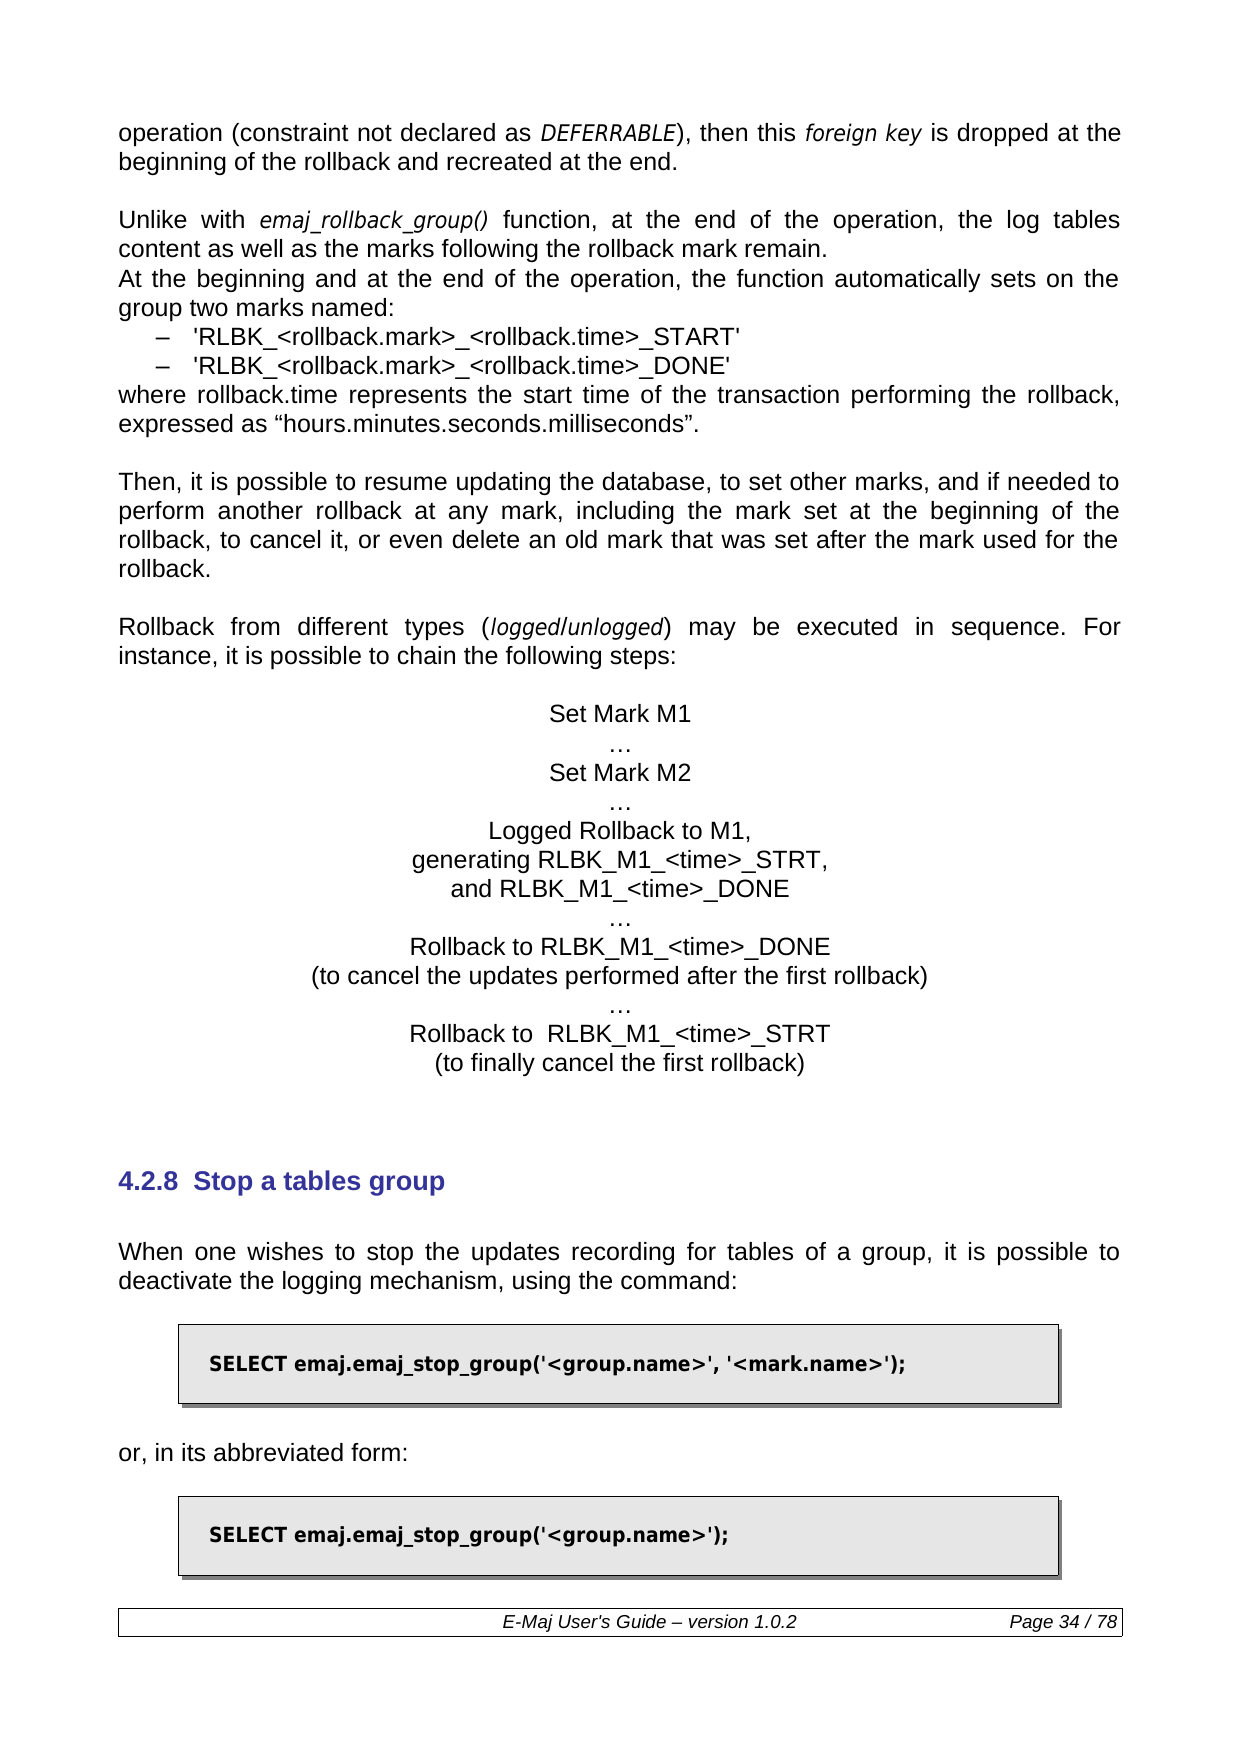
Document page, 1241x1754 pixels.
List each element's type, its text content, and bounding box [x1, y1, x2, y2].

text Rollback from different types (logged/unlogged) may be executed in sequence. For instance, it is possible to chain the following steps: [118, 612, 1122, 670]
list 'RLBK_<rollback.mark>_<rollback.time>_DONE' [156, 351, 1122, 380]
text SELECT emaj.emaj_stop_group('<group.name>', '<mark.name>'); [179, 1349, 1058, 1373]
text operation (constraint not declared as DEFERRABLE), then this foreign key is dropped at the beginning of the rollback and recreated at the end. [118, 118, 1122, 176]
text where rollback.time represents the start time of the transaction performing the rollback, expressed as “hours.minutes.seconds.milliseconds”. [118, 380, 1122, 438]
list 'RLBK_<rollback.mark>_<rollback.time>_START' [156, 322, 1122, 351]
text … [118, 990, 1122, 1019]
text or, in its abbreviated form: [118, 1437, 1122, 1466]
text … [118, 728, 1122, 757]
text When one wishes to stop the updates recording for tables of a group, it is possible to deactivate the logging mechanism, using the command: [118, 1237, 1122, 1295]
text … [118, 787, 1122, 816]
text Set Mark M2 [118, 757, 1122, 787]
text Set Mark M1 [118, 699, 1122, 728]
text At the beginning and at the end of the operation, the function automatically sets on the group two marks named: [118, 263, 1122, 322]
text Rollback to RLBK_M1_<time>_STRT (to finally cancel the first rollback) [118, 1019, 1122, 1077]
text Unlike with emaj_rollback_group() function, at the end of the operation, the log tables content as well as the marks following the rollback mark remain. [118, 205, 1122, 263]
text Then, it is possible to resume updating the database, to set other marks, and if needed to perform another rollback at any mark, including the mark set at the beginning of the rollback, to cancel it, or even delete an old mark that was set after the mark used for the rollback. [118, 467, 1122, 583]
text Rollback to RLBK_M1_<time>_DONE (to cancel the updates performed after the first rollback) [118, 932, 1122, 990]
text … [118, 903, 1122, 932]
text SELECT emaj.emaj_stop_group('<group.name>'); [179, 1520, 1058, 1544]
subtitle Stop a tables group [118, 1164, 1122, 1195]
text Logged Rollback to M1, generating RLBK_M1_<time>_STRT, and RLBK_M1_<time>_DONE [118, 816, 1122, 903]
